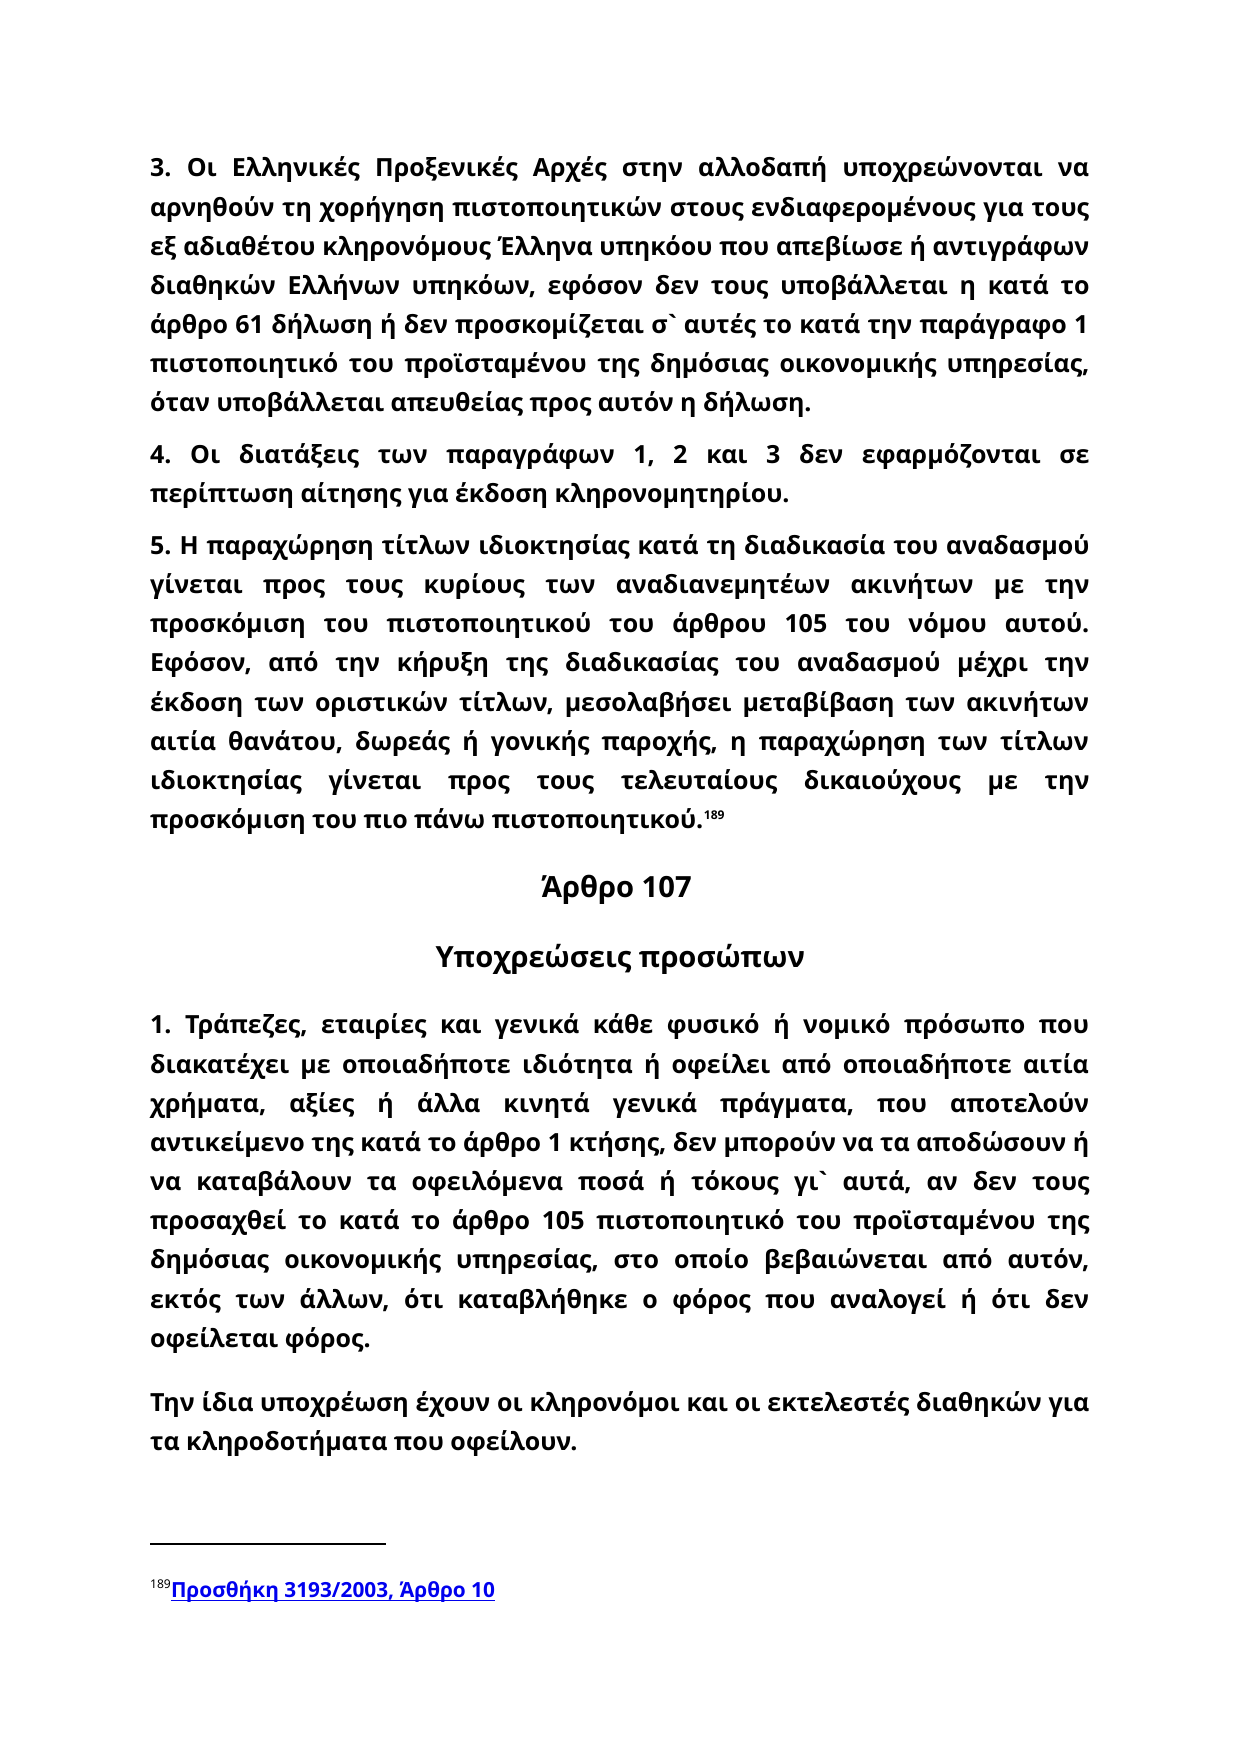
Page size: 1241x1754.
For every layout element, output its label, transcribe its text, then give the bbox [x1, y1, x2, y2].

text 3. Οι Ελληνικές Προξενικές Αρχές στην αλλοδαπή υποχρεώνονται να αρνηθούν τη χορήγηση πιστοποιητικών στους ενδιαφερομένους για τους εξ αδιαθέτου κληρονόμους Έλληνα υπηκόου που απεβίωσε ή αντιγράφων διαθηκών Ελλήνων υπηκόων, εφόσον δεν τους υποβάλλεται η κατά το άρθρο 61 δήλωση ή δεν προσκομίζεται σ` αυτές το κατά την παράγραφο 1 πιστοποιητικό του προϊσταμένου της δημόσιας οικονομικής υπηρεσίας, όταν υποβάλλεται απευθείας προς αυτόν η δήλωση. [150, 150, 1090, 419]
subtitle Υποχρεώσεις προσώπων [150, 936, 1090, 976]
text Την ίδια υποχρέωση έχουν οι κληρονόμοι και οι εκτελεστές διαθηκών για τα κληροδοτήματα που οφείλουν. [150, 1384, 1090, 1458]
text 4. Οι διατάξεις των παραγράφων 1, 2 και 3 δεν εφαρμόζονται σε περίπτωση αίτησης για έκδοση κληρονομητηρίου. [150, 437, 1090, 510]
subtitle Άρθρο 107 [150, 866, 1090, 906]
text Προσθήκη 3193/2003, Άρθρο 10 [150, 1576, 1090, 1604]
text 5. Η παραχώρηση τίτλων ιδιοκτησίας κατά τη διαδικασία του αναδασμού γίνεται προς τους κυρίους των αναδιανεμητέων ακινήτων με την προσκόμιση του πιστοποιητικού του άρθρου 105 του νόμου αυτού. Εφόσον, από την κήρυξη της διαδικασίας του αναδασμού μέχρι την έκδοση των οριστικών τίτλων, μεσολαβήσει μεταβίβαση των ακινήτων αιτία θανάτου, δωρεάς ή γονικής παροχής, η παραχώρηση των τίτλων ιδιοκτησίας γίνεται προς τους τελευταίους δικαιούχους με την προσκόμιση του πιο πάνω πιστοποιητικού. [150, 527, 1090, 836]
text 1. Τράπεζες, εταιρίες και γενικά κάθε φυσικό ή νομικό πρόσωπο που διακατέχει με οποιαδήποτε ιδιότητα ή οφείλει από οποιαδήποτε αιτία χρήματα, αξίες ή άλλα κινητά γενικά πράγματα, που αποτελούν αντικείμενο της κατά το άρθρο 1 κτήσης, δεν μπορούν να τα αποδώσουν ή να καταβάλουν τα οφειλόμενα ποσά ή τόκους γι` αυτά, αν δεν τους προσαχθεί το κατά το άρθρο 105 πιστοποιητικό του προϊσταμένου της δημόσιας οικονομικής υπηρεσίας, στο οποίο βεβαιώνεται από αυτόν, εκτός των άλλων, ότι καταβλήθηκε ο φόρος που αναλογεί ή ότι δεν οφείλεται φόρος. [150, 1007, 1090, 1354]
